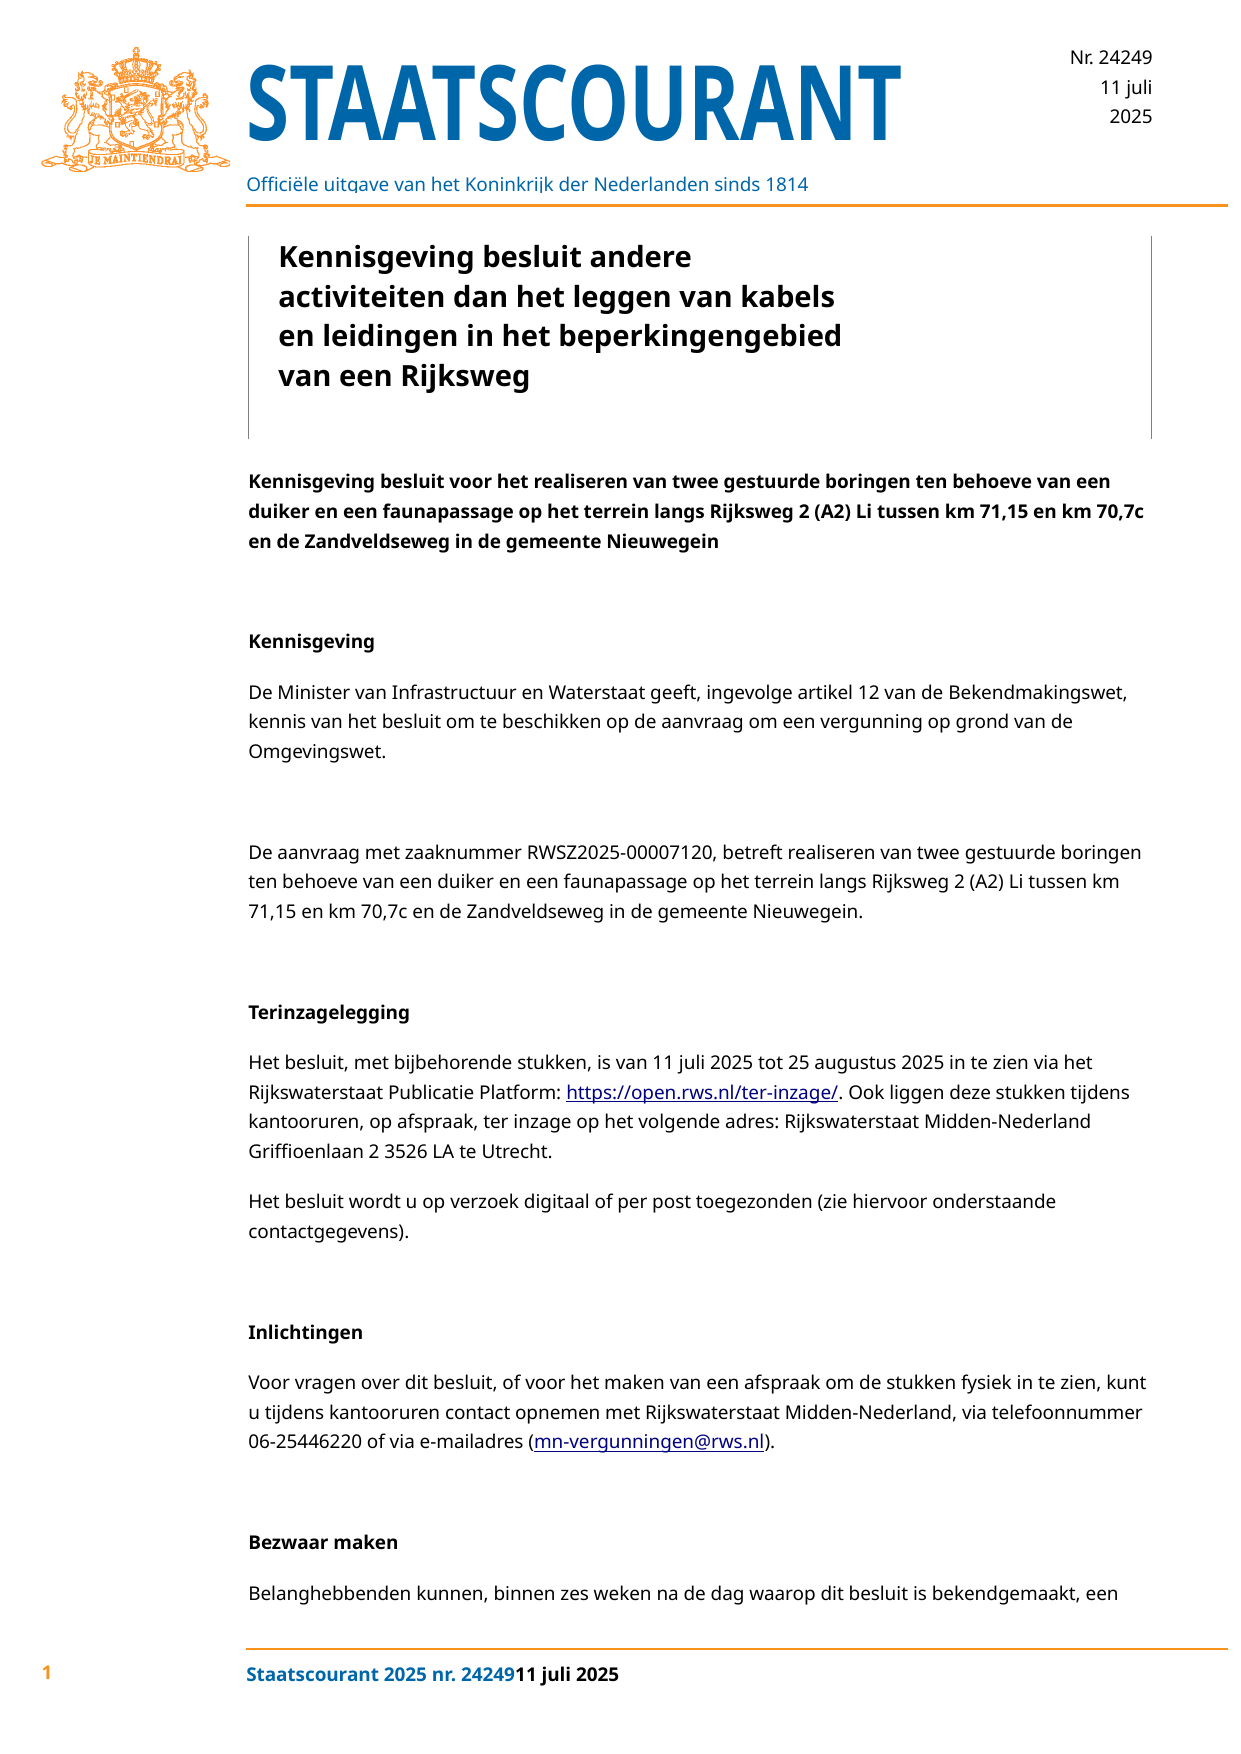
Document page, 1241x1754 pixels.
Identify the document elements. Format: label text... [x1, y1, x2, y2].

text De Minister van Infrastructuur en Waterstaat geeft, ingevolge artikel 12 van de Bekendmakingswet, kennis van het besluit om te beschikken op de aanvraag om een vergunning op grond van de Omgevingswet. [248, 679, 1152, 764]
text Inlichtingen [248, 1319, 1152, 1345]
text Kennisgeving besluit voor het realiseren van twee gestuurde boringen ten behoeve van een duiker en een faunapassage op het terrein langs Rijksweg 2 (A2) Li tussen km 71,15 en km 70,7c en de Zandveldseweg in de gemeente Nieuwegein [248, 469, 1152, 553]
text De aanvraag met zaaknummer RWSZ2025-00007120, betreft realiseren van twee gestuurde boringen ten behoeve van een duiker en een faunapassage op het terrein langs Rijksweg 2 (A2) Li tussen km 71,15 en km 70,7c en de Zandveldseweg in de gemeente Nieuwegein. [248, 839, 1152, 924]
text Terinzagelegging [248, 999, 1152, 1025]
picture [41, 47, 231, 172]
text Voor vragen over dit besluit, of voor het maken van een afspraak om de stukken fysiek in te zien, kunt u tijdens kantooruren contact opnemen met Rijkswaterstaat Midden-Nederland, via telefoonnummer 06-25446220 of via e-mailadres (mn-vergunningen@rws.nl). [248, 1369, 1152, 1454]
text Kennisgeving [248, 629, 1152, 654]
table_header Kennisgeving besluit andere activiteiten dan het leggen van kabels en leidingen in het beperkingengebied van een Rijksweg [249, 236, 850, 439]
text Belanghebbenden kunnen, binnen zes weken na de dag waarop dit besluit is bekendgemaakt, een [248, 1580, 1152, 1606]
table_header [1090, 236, 1151, 413]
text Het besluit wordt u op verzoek digitaal of per post toegezonden (zie hiervoor onderstaande contactgegevens). [248, 1189, 1152, 1244]
table_header [850, 414, 1151, 439]
picture [912, 236, 1090, 414]
text Het besluit, met bijbehorende stukken, is van 11 juli 2025 tot 25 augustus 2025 in te zien via het Rijkswaterstaat Publicatie Platform: https://open.rws.nl/ter-inzage/. Ook liggen deze stukken tijdens kantooruren, op afspraak, ter inzage op het volgende adres: Rijkswaterstaat Midden-Nederland Griffioenlaan 2 3526 LA te Utrecht. [248, 1049, 1152, 1164]
table_header [850, 236, 912, 413]
text Bezwaar maken [248, 1529, 1152, 1555]
